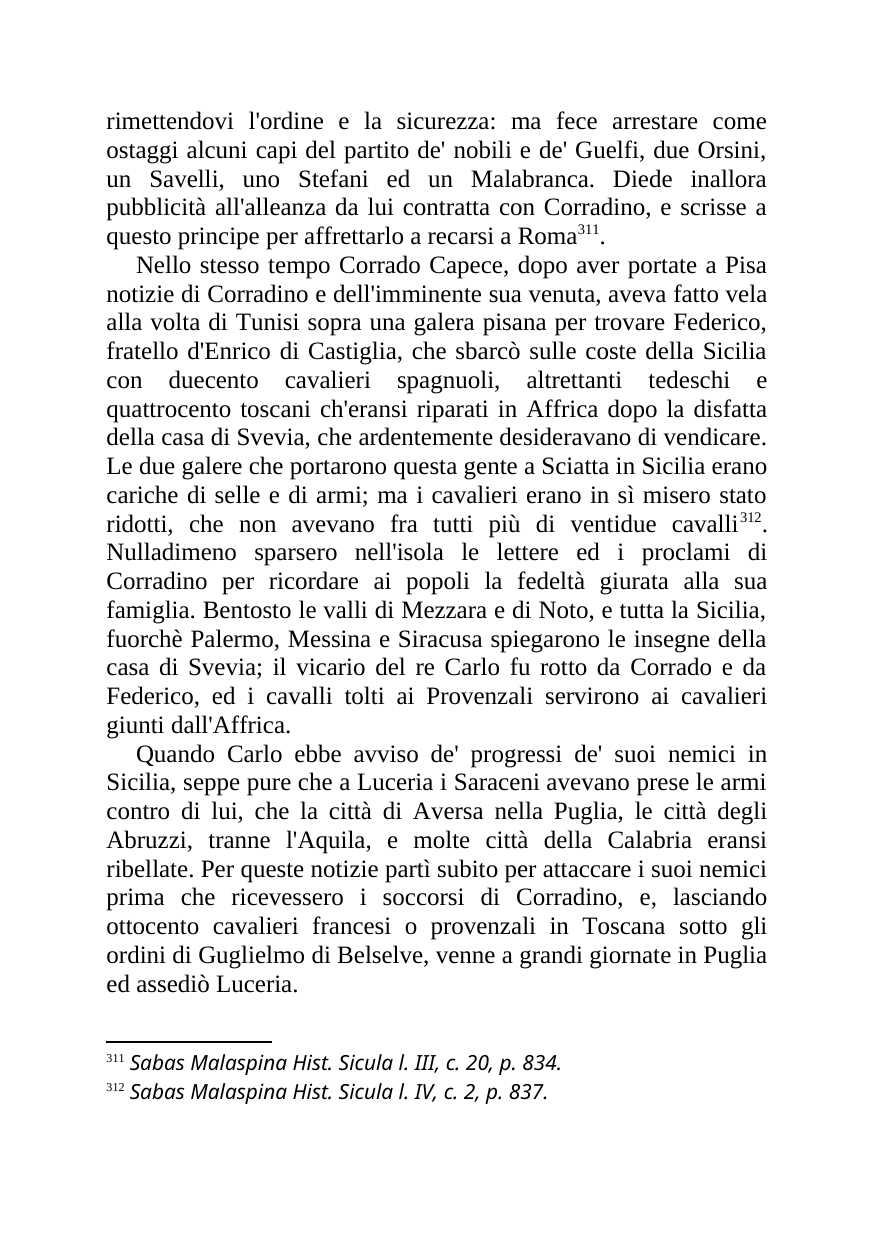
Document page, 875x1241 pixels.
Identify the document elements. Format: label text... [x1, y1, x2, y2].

text rimettendovi l'ordine e la sicurezza: ma fece arrestare come ostaggi alcuni capi del partito de' nobili e de' Guelfi, due Orsini, un Savelli, uno Stefani ed un Malabranca. Diede inallora pubblicità all'alleanza da lui contratta con Corradino, e scrisse a questo principe per affrettarlo a recarsi a Roma. [106, 106, 768, 250]
text Sabas Malaspina Hist. Sicula l. III, c. 20, p. 834. [106, 1048, 768, 1077]
text Quando Carlo ebbe avviso de' progressi de' suoi nemici in Sicilia, seppe pure che a Luceria i Saraceni avevano prese le armi contro di lui, che la città di Aversa nella Puglia, le città degli Abruzzi, tranne l'Aquila, e molte città della Calabria eransi ribellate. Per queste notizie partì subito per attaccare i suoi nemici prima che ricevessero i soccorsi di Corradino, e, lasciando ottocento cavalieri francesi o provenzali in Toscana sotto gli ordini di Guglielmo di Belselve, venne a grandi giornate in Puglia ed assediò Luceria. [106, 739, 768, 997]
text Nello stesso tempo Corrado Capece, dopo aver portate a Pisa notizie di Corradino e dell'imminente sua venuta, aveva fatto vela alla volta di Tunisi sopra una galera pisana per trovare Federico, fratello d'Enrico di Castiglia, che sbarcò sulle coste della Sicilia con duecento cavalieri spagnuoli, altrettanti tedeschi e quattrocento toscani ch'eransi riparati in Affrica dopo la disfatta della casa di Svevia, che ardentemente desideravano di vendicare. Le due galere che portarono questa gente a Sciatta in Sicilia erano cariche di selle e di armi; ma i cavalieri erano in sì misero stato ridotti, che non avevano fra tutti più di ventidue cavalli. Nulladimeno sparsero nell'isola le lettere ed i proclami di Corradino per ricordare ai popoli la fedeltà giurata alla sua famiglia. Bentosto le valli di Mezzara e di Noto, e tutta la Sicilia, fuorchè Palermo, Messina e Siracusa spiegarono le insegne della casa di Svevia; il vicario del re Carlo fu rotto da Corrado e da Federico, ed i cavalli tolti ai Provenzali servirono ai cavalieri giunti dall'Affrica. [106, 250, 768, 739]
text Sabas Malaspina Hist. Sicula l. IV, c. 2, p. 837. [106, 1077, 768, 1105]
